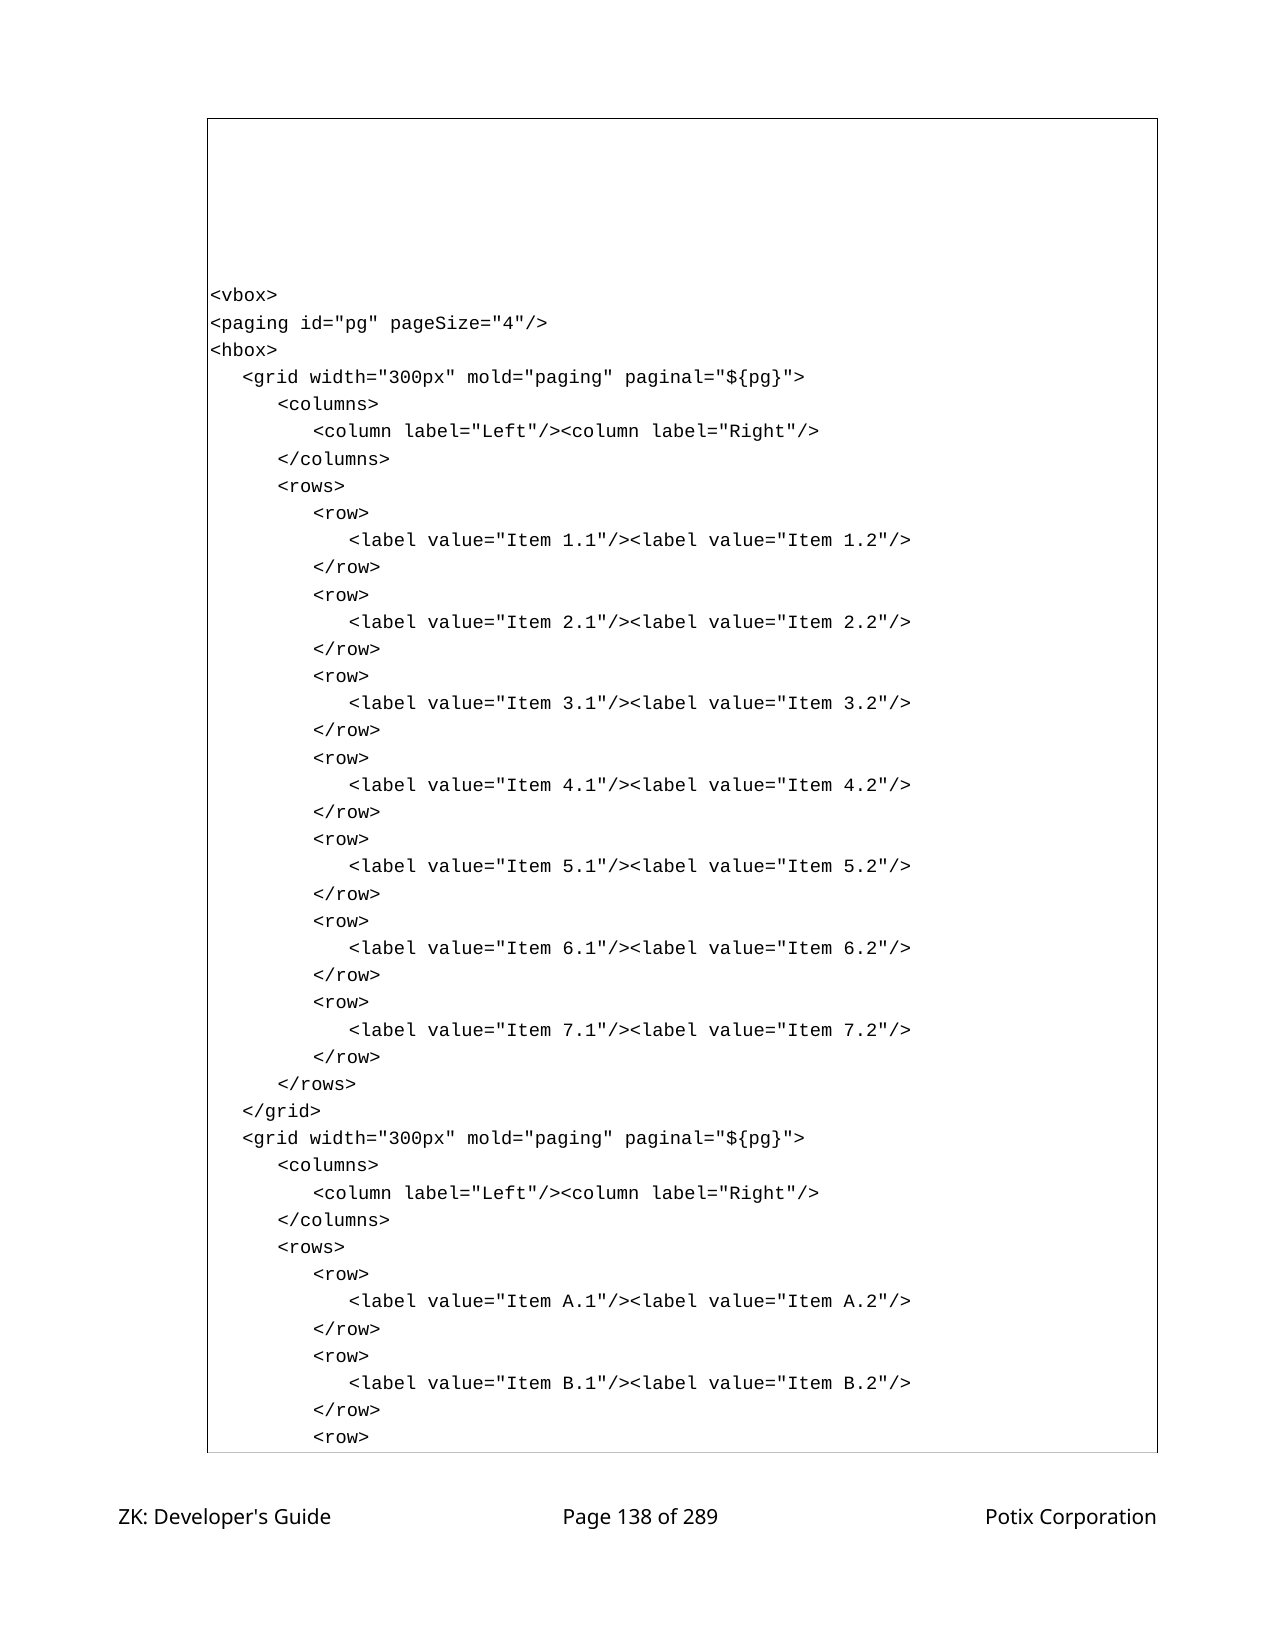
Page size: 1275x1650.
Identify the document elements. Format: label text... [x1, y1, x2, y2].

text </grid> [208, 1099, 1157, 1123]
text <row> [208, 1262, 1157, 1286]
text <label value="Item 4.1"/><label value="Item 4.2"/> [208, 773, 1157, 797]
text <label value="Item B.1"/><label value="Item B.2"/> [208, 1371, 1157, 1395]
text <rows> [208, 1235, 1157, 1259]
text <row> [208, 827, 1157, 851]
text <label value="Item A.1"/><label value="Item A.2"/> [208, 1289, 1157, 1313]
text <row> [208, 746, 1157, 770]
text <label value="Item 6.1"/><label value="Item 6.2"/> [208, 936, 1157, 960]
text </rows> [208, 1072, 1157, 1096]
text <grid width="300px" mold="paging" paginal="${pg}"> [208, 365, 1157, 389]
text <columns> [208, 392, 1157, 416]
text <columns> [208, 1153, 1157, 1178]
text <label value="Item 2.1"/><label value="Item 2.2"/> [208, 609, 1157, 634]
text <row> [208, 501, 1157, 525]
text </row> [208, 718, 1157, 743]
text <label value="Item 7.1"/><label value="Item 7.2"/> [208, 1017, 1157, 1042]
text <hbox> [208, 338, 1157, 362]
text <grid width="300px" mold="paging" paginal="${pg}"> [208, 1126, 1157, 1150]
text <label value="Item 5.1"/><label value="Item 5.2"/> [208, 854, 1157, 878]
text <column label="Left"/><column label="Right"/> [208, 1181, 1157, 1205]
text </row> [208, 1398, 1157, 1422]
text </row> [208, 637, 1157, 661]
text <row> [208, 1344, 1157, 1368]
text </row> [208, 1044, 1157, 1069]
text <paging id="pg" pageSize="4"/> [208, 311, 1157, 335]
text </row> [208, 1316, 1157, 1341]
text <row> [208, 664, 1157, 688]
text <row> [208, 582, 1157, 607]
text <rows> [208, 474, 1157, 498]
text </columns> [208, 446, 1157, 471]
text <row> [208, 909, 1157, 933]
text <label value="Item 3.1"/><label value="Item 3.2"/> [208, 691, 1157, 715]
text <row> [208, 990, 1157, 1014]
text </row> [208, 963, 1157, 987]
text <row> [208, 1425, 1157, 1452]
text </row> [208, 555, 1157, 579]
text <column label="Left"/><column label="Right"/> [208, 419, 1157, 443]
text </columns> [208, 1208, 1157, 1232]
text <label value="Item 1.1"/><label value="Item 1.2"/> [208, 528, 1157, 552]
text </row> [208, 800, 1157, 824]
text </row> [208, 881, 1157, 906]
text <vbox> [208, 119, 1157, 308]
